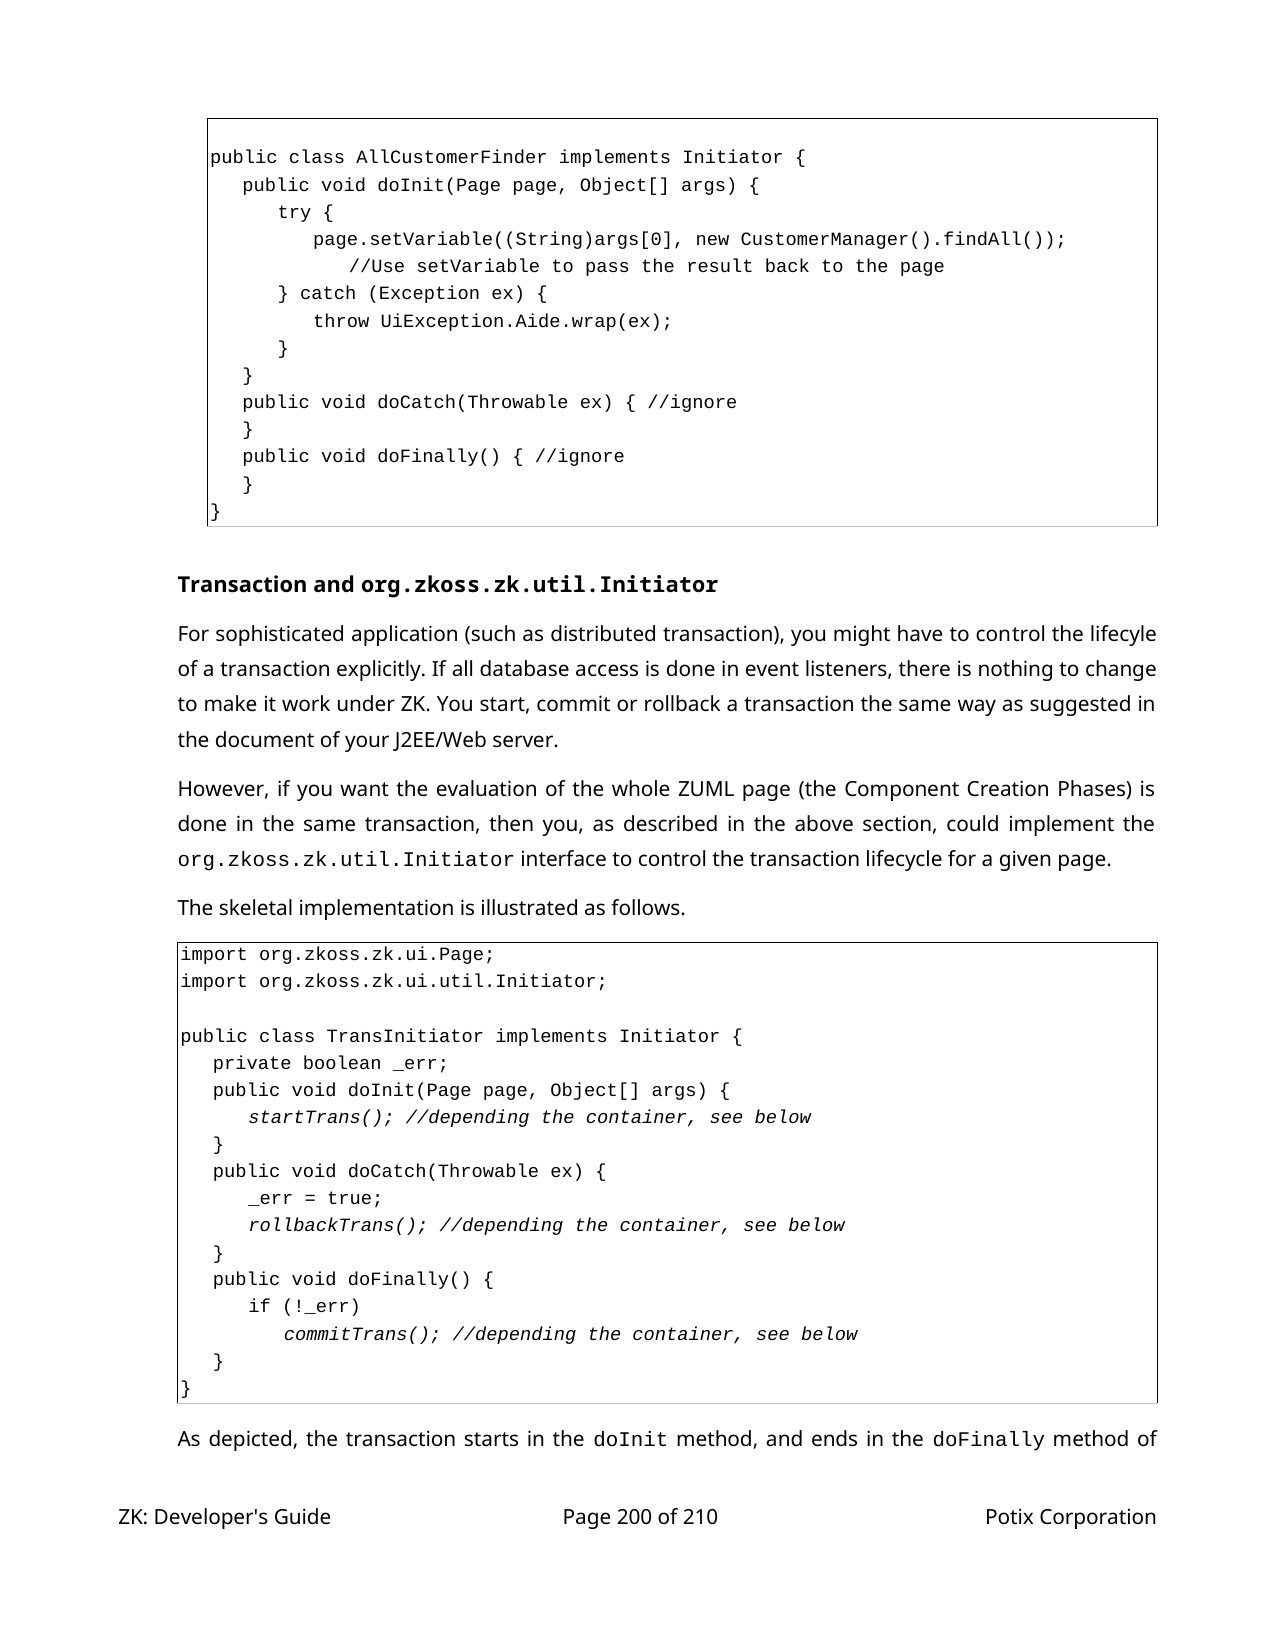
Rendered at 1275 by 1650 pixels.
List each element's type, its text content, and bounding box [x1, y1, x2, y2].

text } public void doFinally() { [178, 1241, 1157, 1291]
text throw UiException.Aide.wrap(ex); [208, 308, 1157, 333]
text } [208, 336, 1157, 360]
text } [178, 1376, 1157, 1403]
text As depicted, the transaction starts in the doInit method, and ends in the doFinally method of [177, 1424, 1157, 1452]
text } [178, 1349, 1157, 1373]
text public class AllCustomerFinder implements Initiator { [208, 145, 1157, 169]
text However, if you want the evaluation of the whole ZUML page (the Component Creation Phases) is done in the same transaction, then you, as described in the above section, could implement the org.zkoss.zk.util.Initiator interface to control the transaction lifecycle for a given page. [177, 774, 1157, 873]
text page.setVariable((String)args[0], new CustomerManager().findAll()); [208, 227, 1157, 251]
text } [208, 363, 1157, 387]
subtitle Transaction and org.zkoss.zk.util.Initiator [177, 568, 1157, 598]
text public void doCatch(Throwable ex) { [178, 1159, 1157, 1183]
text } catch (Exception ex) { [208, 281, 1157, 306]
text } [208, 499, 1157, 526]
text commitTrans(); //depending the container, see below [178, 1321, 1157, 1346]
text try { [208, 200, 1157, 224]
text } [208, 472, 1157, 496]
text public class TransInitiator implements Initiator { [178, 1024, 1157, 1048]
text public void doFinally() { //ignore [208, 444, 1157, 469]
text if (!_err) [178, 1294, 1157, 1318]
text import org.zkoss.zk.ui.util.Initiator; [178, 969, 1157, 993]
text public void doInit(Page page, Object[] args) { [208, 172, 1157, 197]
text rollbackTrans(); //depending the container, see below [178, 1213, 1157, 1238]
text import org.zkoss.zk.ui.Page; [178, 943, 1157, 966]
text The skeletal implementation is illustrated as follows. [177, 893, 1157, 921]
text } [208, 417, 1157, 441]
text public void doCatch(Throwable ex) { //ignore [208, 390, 1157, 414]
text _err = true; [178, 1186, 1157, 1210]
text For sophisticated application (such as distributed transaction), you might have to control the lifecyle of a transaction explicitly. If all database access is done in event listeners, there is nothing to change to make it work under ZK. You start, commit or rollback a transaction the same way as suggested in the document of your J2EE/Web server. [177, 619, 1157, 753]
text //Use setVariable to pass the result back to the page [208, 254, 1157, 278]
text } [178, 1132, 1157, 1156]
text private boolean _err; public void doInit(Page page, Object[] args) { [178, 1051, 1157, 1102]
text startTrans(); //depending the container, see below [178, 1104, 1157, 1129]
